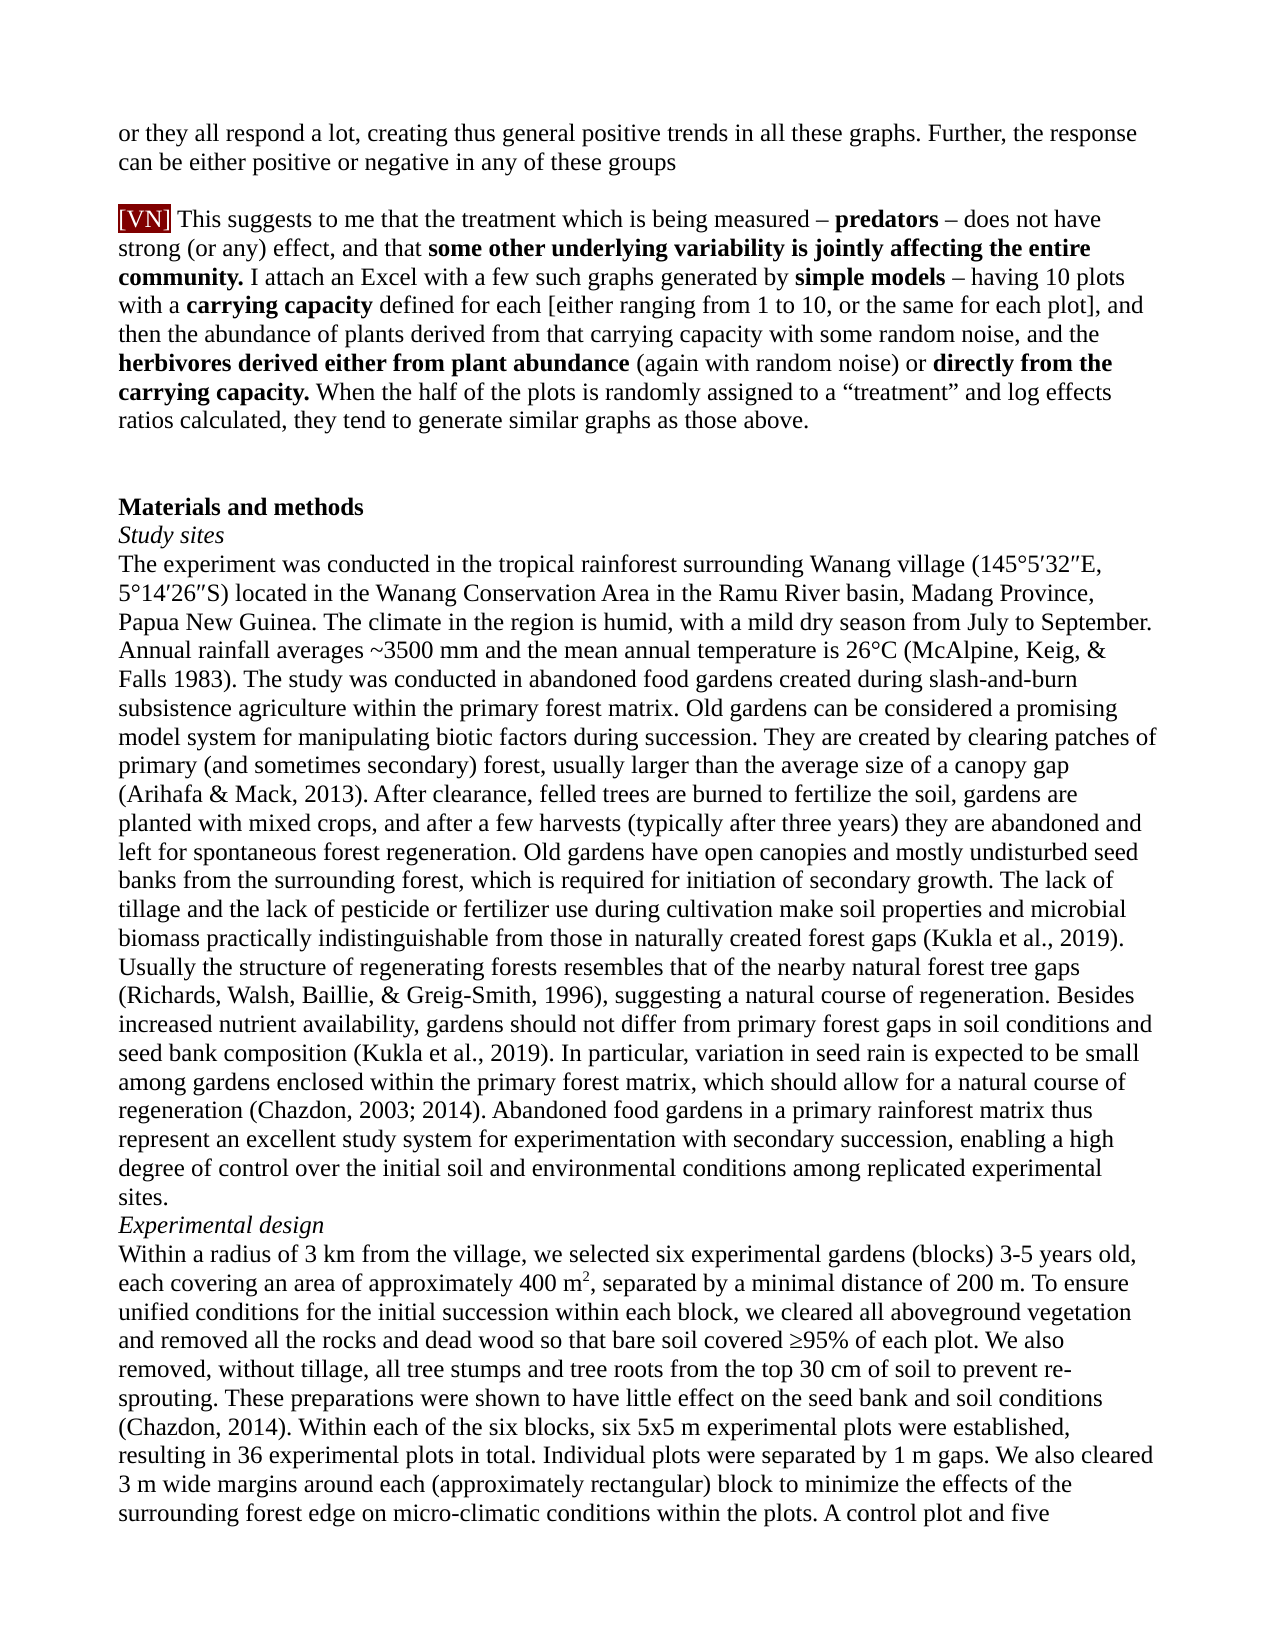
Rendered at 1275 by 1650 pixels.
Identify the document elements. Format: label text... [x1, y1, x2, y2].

text The experiment was conducted in the tropical rainforest surrounding Wanang village (145°5′32″E, 5°14′26″S) located in the Wanang Conservation Area in the Ramu River basin, Madang Province, Papua New Guinea. The climate in the region is humid, with a mild dry season from July to September. Annual rainfall averages ~3500 mm and the mean annual temperature is 26°C (McAlpine, Keig, & Falls 1983). The study was conducted in abandoned food gardens created during slash-and-burn subsistence agriculture within the primary forest matrix. Old gardens can be considered a promising model system for manipulating biotic factors during succession. They are created by clearing patches of primary (and sometimes secondary) forest, usually larger than the average size of a canopy gap (Arihafa & Mack, 2013). After clearance, felled trees are burned to fertilize the soil, gardens are planted with mixed crops, and after a few harvests (typically after three years) they are abandoned and left for spontaneous forest regeneration. Old gardens have open canopies and mostly undisturbed seed banks from the surrounding forest, which is required for initiation of secondary growth. The lack of tillage and the lack of pesticide or fertilizer use during cultivation make soil properties and microbial biomass practically indistinguishable from those in naturally created forest gaps (Kukla et al., 2019). Usually the structure of regenerating forests resembles that of the nearby natural forest tree gaps (Richards, Walsh, Baillie, & Greig-Smith, 1996), suggesting a natural course of regeneration. Besides increased nutrient availability, gardens should not differ from primary forest gaps in soil conditions and seed bank composition (Kukla et al., 2019). In particular, variation in seed rain is expected to be small among gardens enclosed within the primary forest matrix, which should allow for a natural course of regeneration (Chazdon, 2003; 2014). Abandoned food gardens in a primary rainforest matrix thus represent an excellent study system for experimentation with secondary succession, enabling a high degree of control over the initial soil and environmental conditions among replicated experimental sites. [118, 549, 1157, 1211]
text Within a radius of 3 km from the village, we selected six experimental gardens (blocks) 3-5 years old, each covering an area of approximately 400 m2, separated by a minimal distance of 200 m. To ensure unified conditions for the initial succession within each block, we cleared all aboveground vegetation and removed all the rocks and dead wood so that bare soil covered ≥95% of each plot. We also removed, without tillage, all tree stumps and tree roots from the top 30 cm of soil to prevent re-sprouting. These preparations were shown to have little effect on the seed bank and soil conditions (Chazdon, 2014). Within each of the six blocks, six 5x5 m experimental plots were established, resulting in 36 experimental plots in total. Individual plots were separated by 1 m gaps. We also cleared 3 m wide margins around each (approximately rectangular) block to minimize the effects of the surrounding forest edge on micro-climatic conditions within the plots. A control plot and five [118, 1239, 1157, 1527]
text [VN] This suggests to me that the treatment which is being measured – predators – does not have strong (or any) effect, and that some other underlying variability is jointly affecting the entire community. I attach an Excel with a few such graphs generated by simple models – having 10 plots with a carrying capacity defined for each [either ranging from 1 to 10, or the same for each plot], and then the abundance of plants derived from that carrying capacity with some random noise, and the herbivores derived either from plant abundance (again with random noise) or directly from the carrying capacity. When the half of the plots is randomly assigned to a “treatment” and log effects ratios calculated, they tend to generate similar graphs as those above. [118, 204, 1157, 434]
text Study sites [118, 521, 1157, 549]
text Experimental design [118, 1211, 1157, 1239]
text or they all respond a lot, creating thus general positive trends in all these graphs. Further, the response can be either positive or negative in any of these groups [118, 118, 1157, 176]
text Materials and methods [118, 492, 1157, 521]
